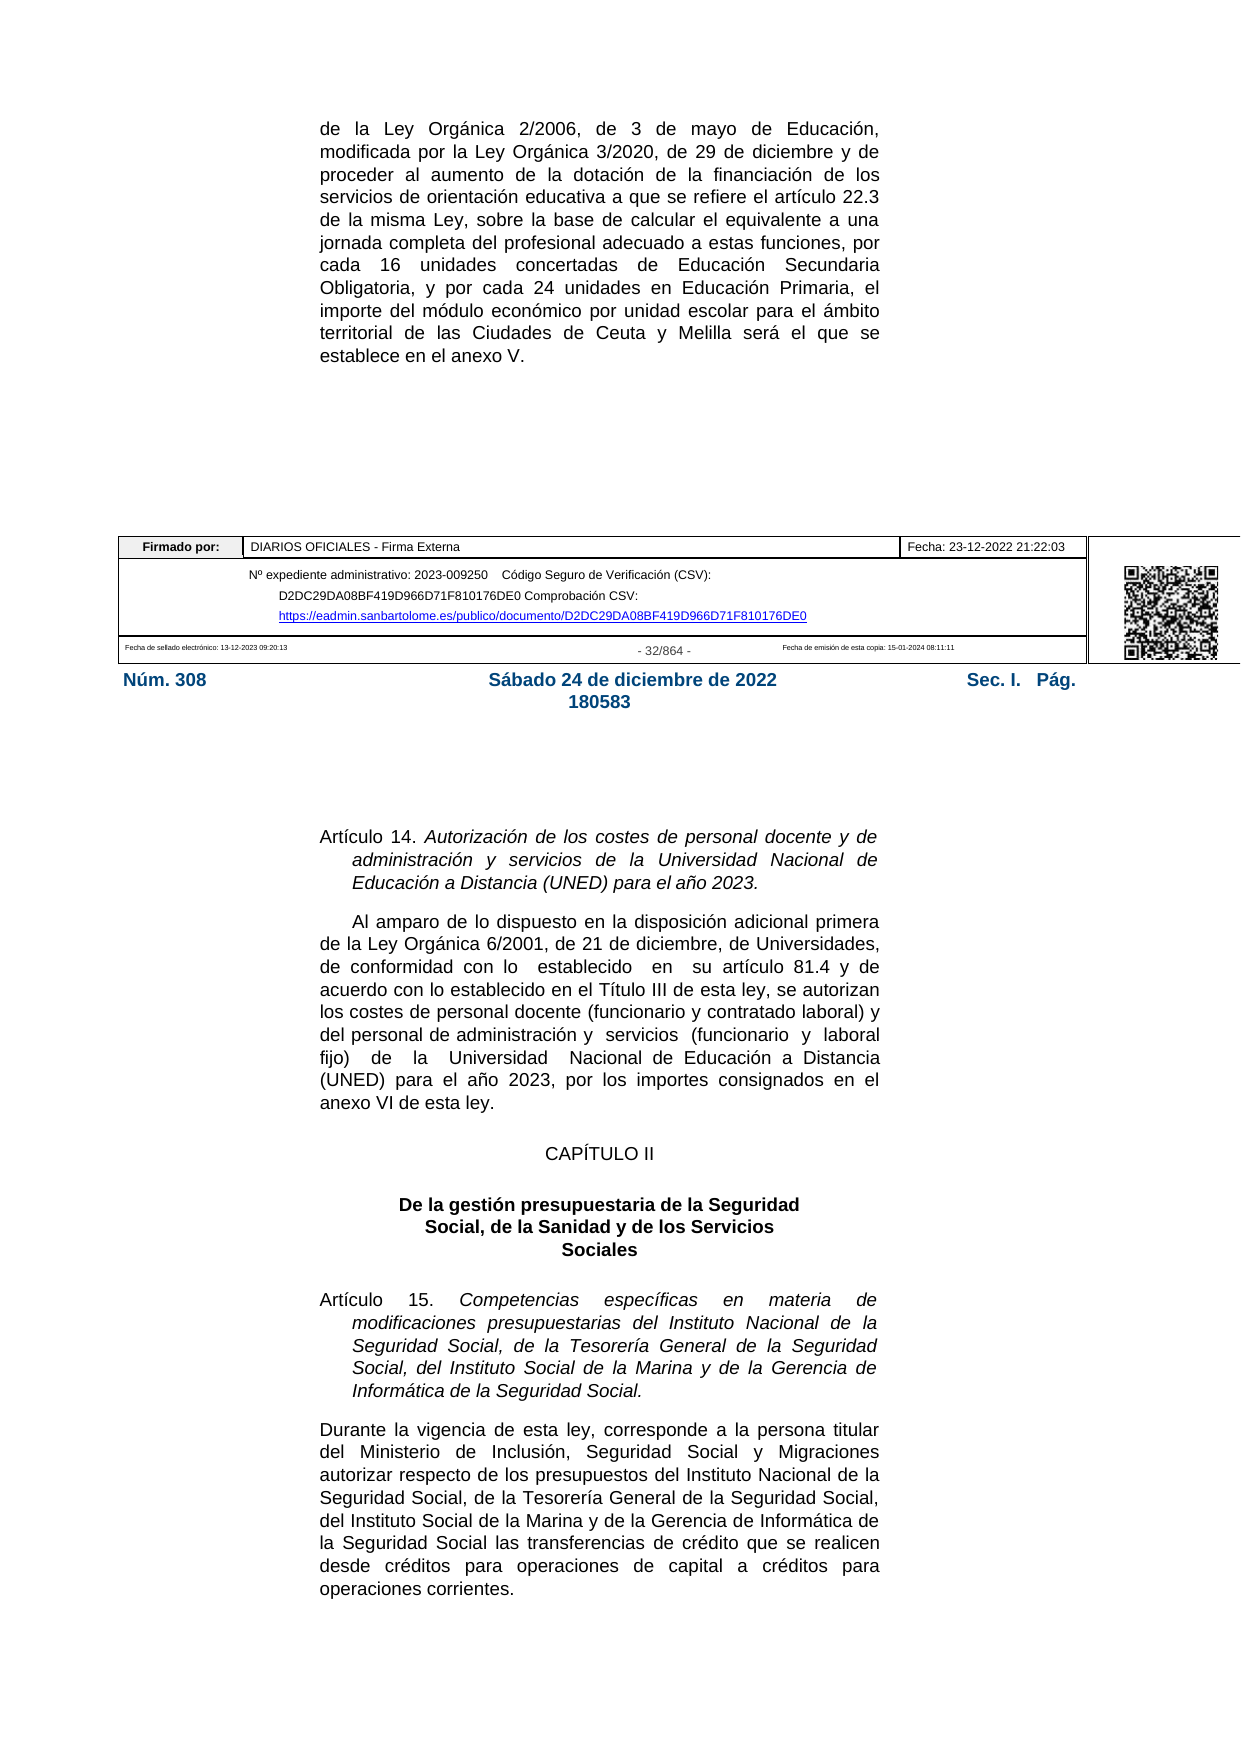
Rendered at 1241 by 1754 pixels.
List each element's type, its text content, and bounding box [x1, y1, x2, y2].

text De la gestión presupuestaria de la Seguridad Social, de la Sanidad y de los Servicios Sociales [396, 1193, 803, 1260]
text Artículo 15. Competencias específicas en materia de modificaciones presupuestarias del Instituto Nacional de la Seguridad Social, de la Tesorería General de la Seguridad Social, del Instituto Social de la Marina y de la Gerencia de Informática de la Seguridad Social. [319, 1289, 879, 1401]
table_header Firmado por: [119, 537, 242, 555]
text Núm. 308 Sábado 24 de diciembre de 2022 Sec. I. Pág. 180583 [118, 669, 1081, 712]
text CAPÍTULO II [118, 1143, 1081, 1165]
table_header Fecha: 23-12-2022 21:22:03 [901, 537, 1086, 557]
text Al amparo de lo dispuesto en la disposición adicional primera de la Ley Orgánica 6/2001, de 21 de diciembre, de Universidades, de conformidad con lo establecido en su artículo 81.4 y de acuerdo con lo establecido en el Título III de esta ley, se autorizan los costes de personal docente (funcionario y contratado laboral) y del personal de administración y servicios (funcionario y laboral fijo) de la Universidad Nacional de Educación a Distancia (UNED) para el año 2023, por los importes consignados en el anexo VI de esta ley. [319, 910, 880, 1113]
text de la Ley Orgánica 2/2006, de 3 de mayo de Educación, modificada por la Ley Orgánica 3/2020, de 29 de diciembre y de proceder al aumento de la dotación de la financiación de los servicios de orientación educativa a que se refiere el artículo 22.3 de la misma Ley, sobre la base de calcular el equivalente a una jornada completa del profesional adecuado a estas funciones, por cada 16 unidades concertadas de Educación Secundaria Obligatoria, y por cada 24 unidades en Educación Primaria, el importe del módulo económico por unidad escolar para el ámbito territorial de las Ciudades de Ceuta y Melilla será el que se establece en el anexo V. [319, 118, 880, 366]
table_cell Fecha de sellado electrónico: 13-12-2023 09:20:13 - 32/864 - Fecha de emisión de esta copia: 15-01-2024 08:11:11 [119, 637, 1086, 663]
table_header [1089, 537, 1240, 663]
table_cell Nº expediente administrativo: 2023-009250 Código Seguro de Verificación (CSV): D2DC29DA08BF419D966D71F810176DE0 Comprobación CSV: https://eadmin.sanbartolome.es/publico/documento/D2DC29DA08BF419D966D71F810176DE0 [119, 559, 1086, 635]
text Durante la vigencia de esta ley, corresponde a la persona titular del Ministerio de Inclusión, Seguridad Social y Migraciones autorizar respecto de los presupuestos del Instituto Nacional de la Seguridad Social, de la Tesorería General de la Seguridad Social, del Instituto Social de la Marina y de la Gerencia de Informática de la Seguridad Social las transferencias de crédito que se realicen desde créditos para operaciones de capital a créditos para operaciones corrientes. [319, 1419, 880, 1599]
text Artículo 14. Autorización de los costes de personal docente y de administración y servicios de la Universidad Nacional de Educación a Distancia (UNED) para el año 2023. [319, 826, 879, 893]
table_header DIARIOS OFICIALES - Firma Externa [244, 537, 899, 557]
